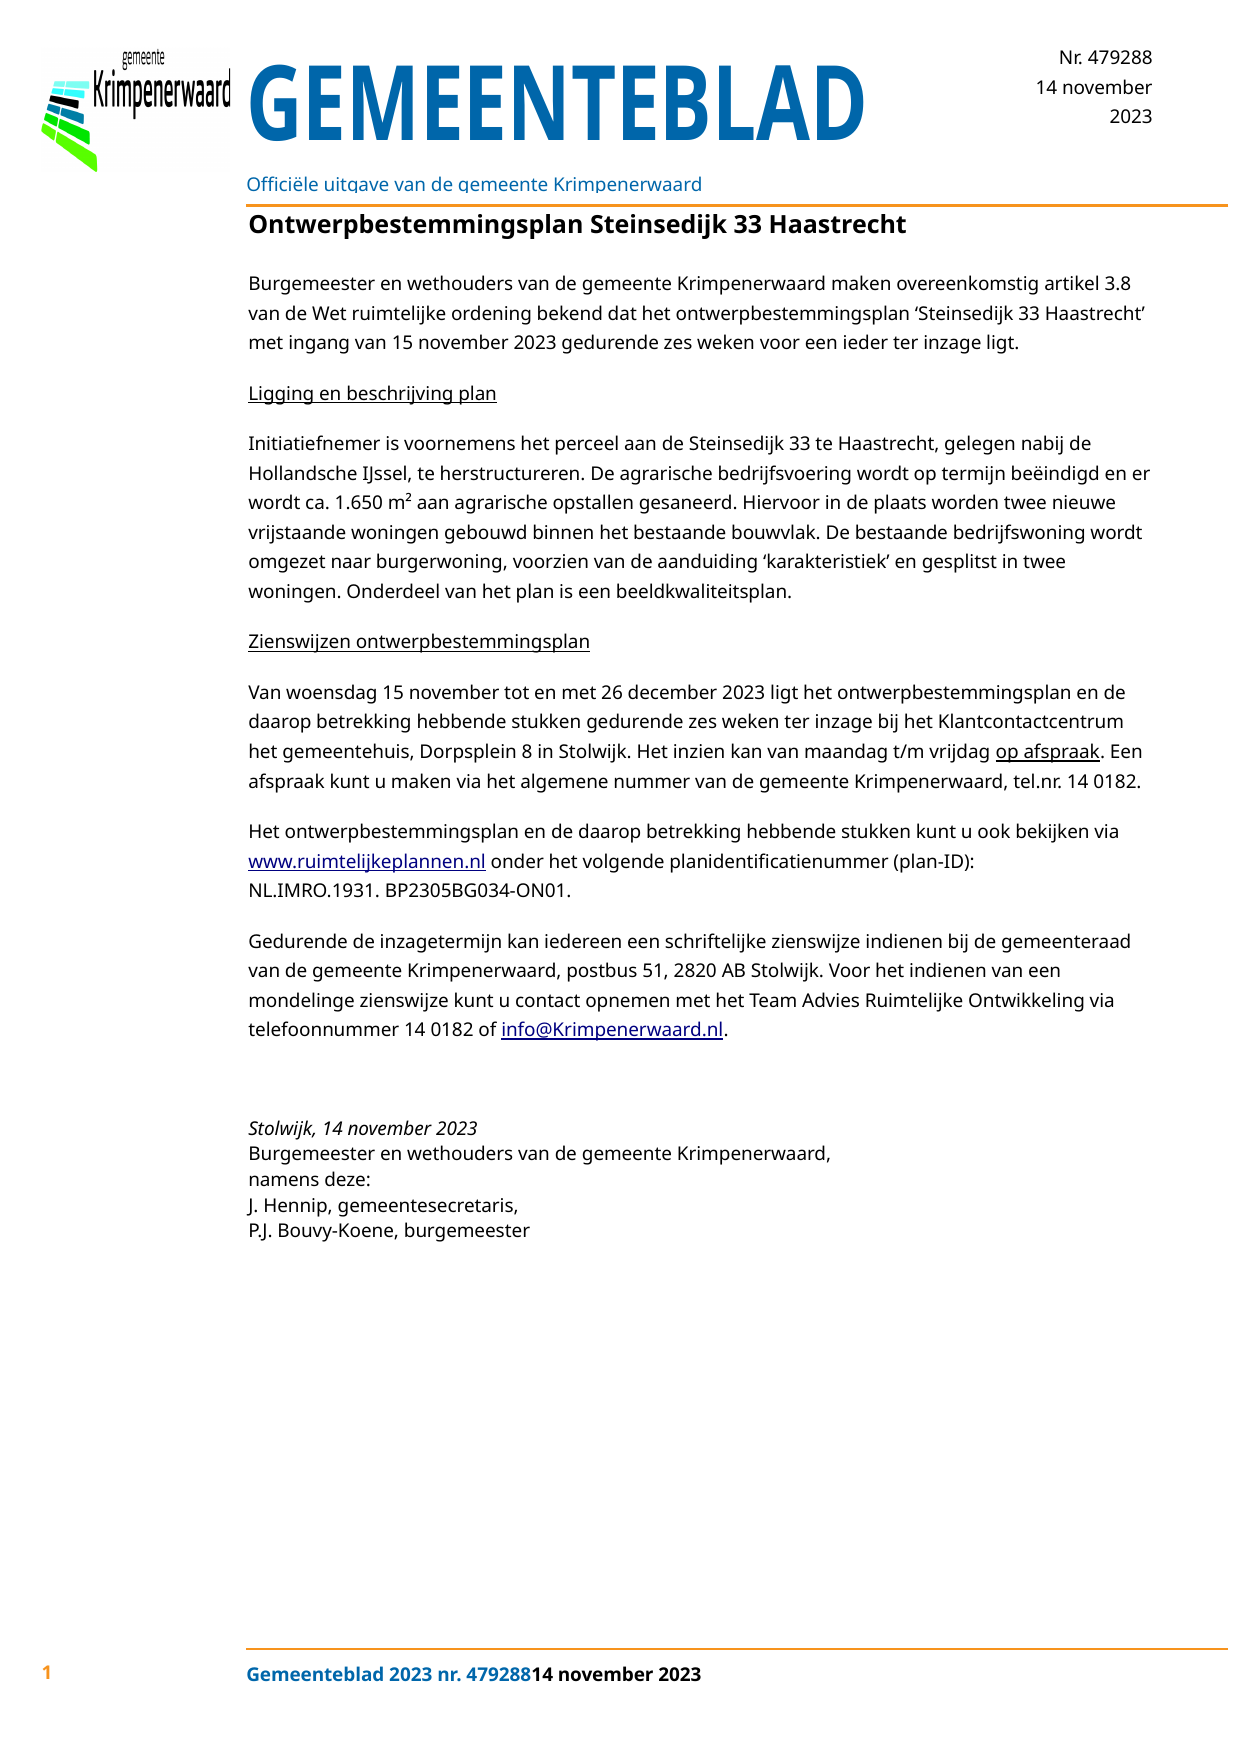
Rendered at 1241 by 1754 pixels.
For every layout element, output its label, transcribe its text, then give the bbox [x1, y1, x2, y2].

text Het ontwerpbestemmingsplan en de daarop betrekking hebbende stukken kunt u ook bekijken via www.ruimtelijkeplannen.nl onder het volgende planidentificatienummer (plan-ID): NL.IMRO.1931. BP2305BG034-ON01. [248, 818, 1152, 903]
text P.J. Bouvy-Koene, burgemeester [248, 1218, 1152, 1243]
text J. Hennip, gemeentesecretaris, [248, 1192, 1152, 1218]
text Burgemeester en wethouders van de gemeente Krimpenerwaard, [248, 1141, 1152, 1166]
text Van woensdag 15 november tot en met 26 december 2023 ligt het ontwerpbestemmingsplan en de daarop betrekking hebbende stukken gedurende zes weken ter inzage bij het Klantcontactcentrum het gemeentehuis, Dorpsplein 8 in Stolwijk. Het inzien kan van maandag t/m vrijdag op afspraak. Een afspraak kunt u maken via het algemene nummer van de gemeente Krimpenerwaard, tel.nr. 14 0182. [248, 679, 1152, 793]
text Stolwijk, 14 november 2023 [248, 1115, 1152, 1141]
text Initiatiefnemer is voornemens het perceel aan de Steinsedijk 33 te Haastrecht, gelegen nabij de Hollandsche IJssel, te herstructureren. De agrarische bedrijfsvoering wordt op termijn beëindigd en er wordt ca. 1.650 m² aan agrarische opstallen gesaneerd. Hiervoor in de plaats worden twee nieuwe vrijstaande woningen gebouwd binnen het bestaande bouwvlak. De bestaande bedrijfswoning wordt omgezet naar burgerwoning, voorzien van de aanduiding ‘karakteristiek’ en gesplitst in twee woningen. Onderdeel van het plan is een beeldkwaliteitsplan. [248, 430, 1152, 604]
text namens deze: [248, 1166, 1152, 1192]
text Gedurende de inzagetermijn kan iedereen een schriftelijke zienswijze indienen bij de gemeenteraad van de gemeente Krimpenerwaard, postbus 51, 2820 AB Stolwijk. Voor het indienen van een mondelinge zienswijze kunt u contact opnemen met het Team Advies Ruimtelijke Ontwikkeling via telefoonnummer 14 0182 of info@Krimpenerwaard.nl. [248, 928, 1152, 1042]
text Burgemeester en wethouders van de gemeente Krimpenerwaard maken overeenkomstig artikel 3.8 van de Wet ruimtelijke ordening bekend dat het ontwerpbestemmingsplan ‘Steinsedijk 33 Haastrecht’ met ingang van 15 november 2023 gedurende zes weken voor een ieder ter inzage ligt. [248, 270, 1152, 355]
text Ontwerpbestemmingsplan Steinsedijk 33 Haastrecht [248, 207, 1152, 241]
text Ligging en beschrijving plan [248, 380, 1152, 406]
text Zienswijzen ontwerpbestemmingsplan [248, 629, 1152, 654]
picture [41, 47, 231, 172]
